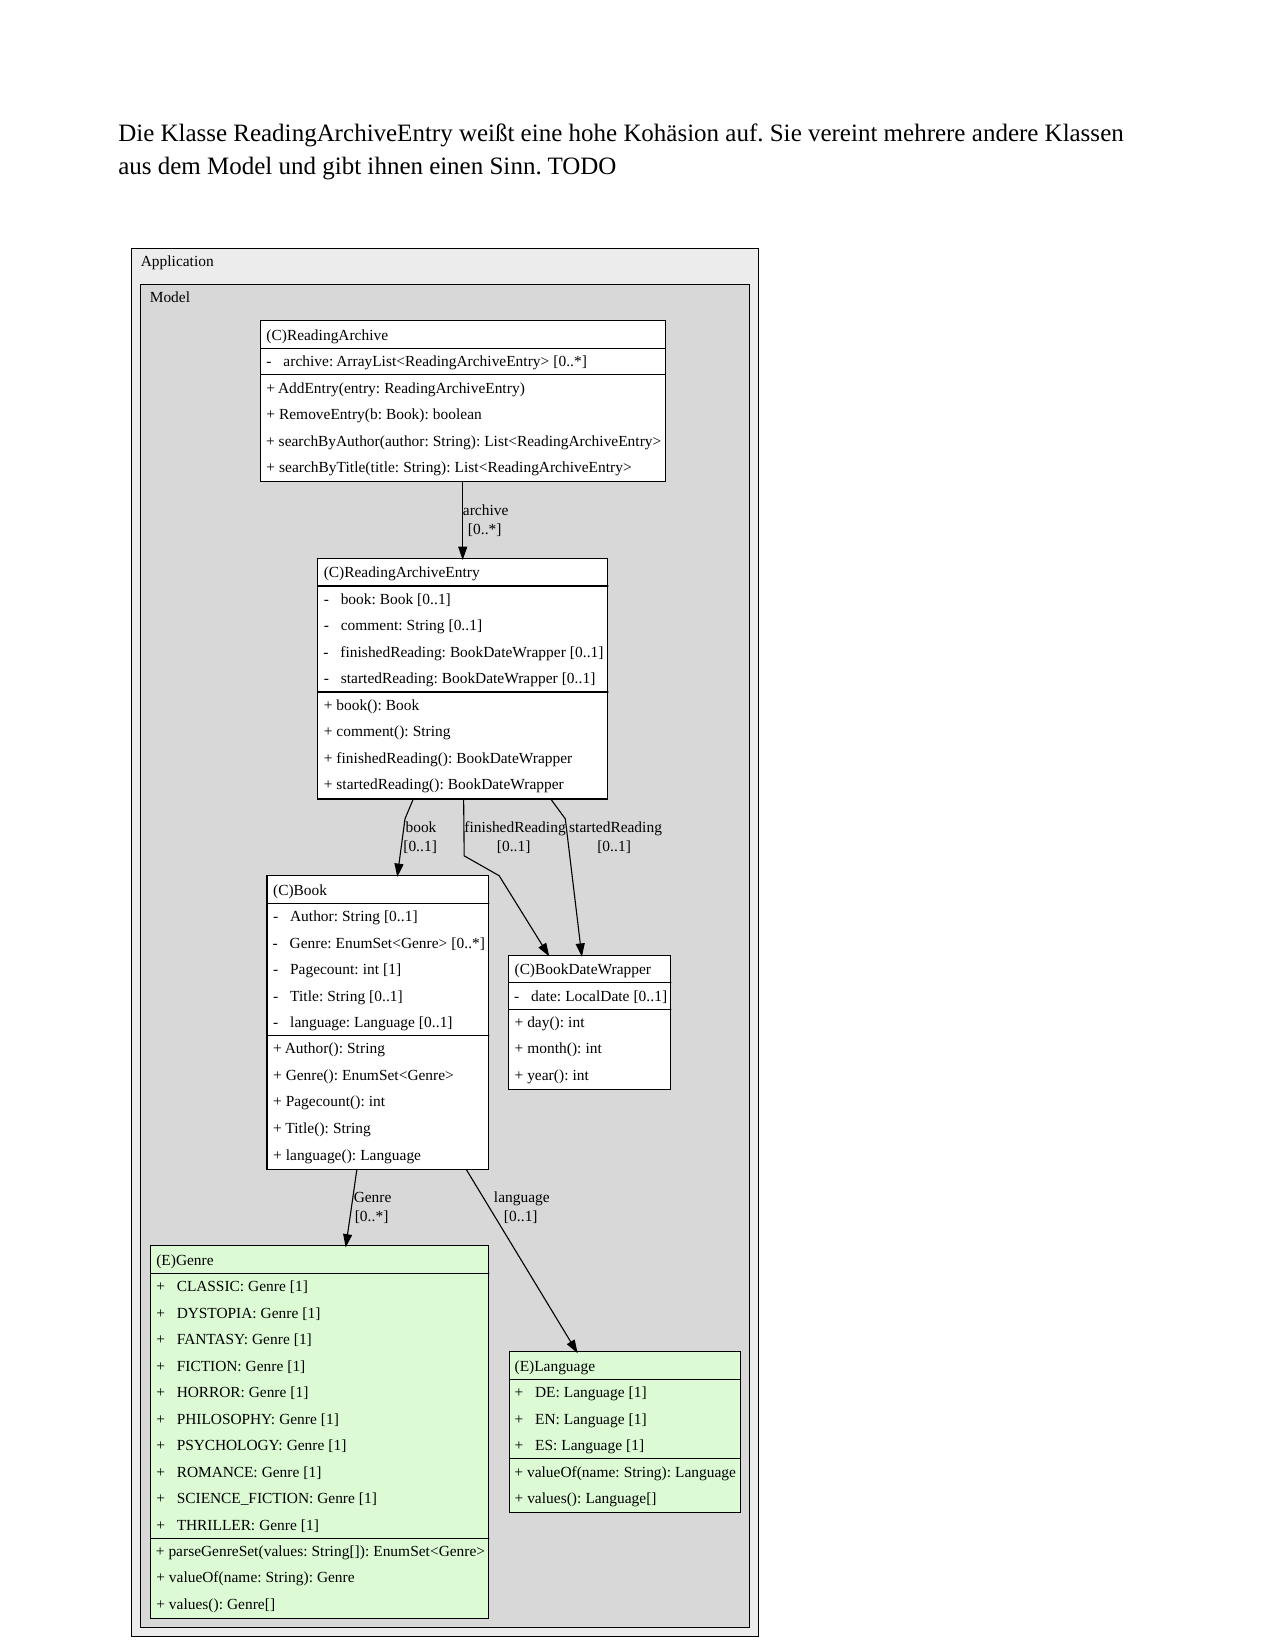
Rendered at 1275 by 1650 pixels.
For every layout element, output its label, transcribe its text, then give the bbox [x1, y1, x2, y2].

text Die Klasse ReadingArchiveEntry weißt eine hohe Kohäsion auf. Sie vereint mehrere andere Klassen aus dem Model und gibt ihnen einen Sinn. TODO [118, 118, 1157, 180]
